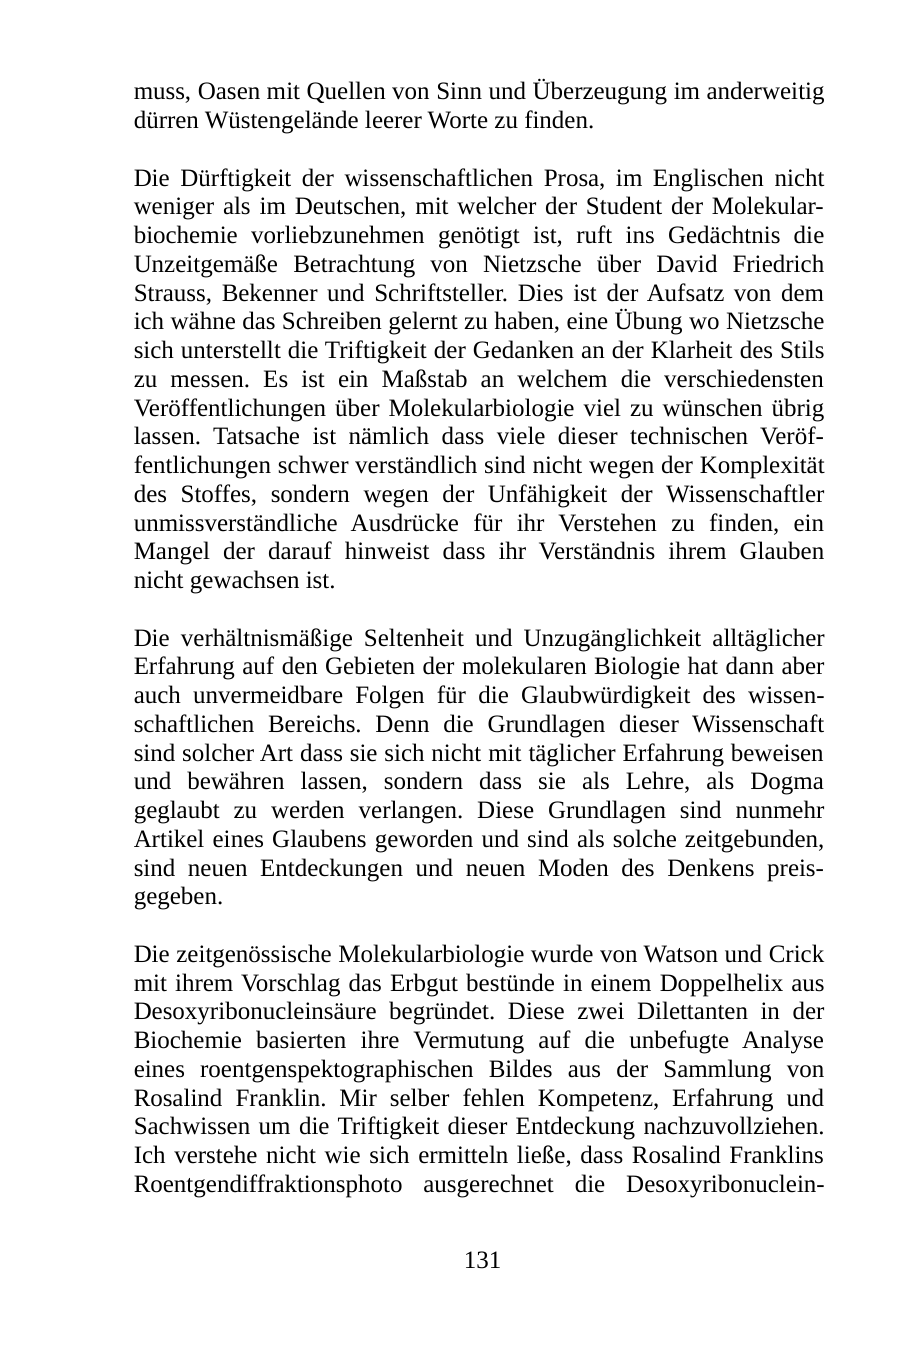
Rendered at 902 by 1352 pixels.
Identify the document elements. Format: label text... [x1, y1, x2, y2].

text Die verhältnismäßige Seltenheit und Unzugänglichkeit alltäglicher Erfahrung auf den Gebieten der molekularen Biologie hat dann aber auch unvermeidbare Folgen für die Glaubwürdigkeit des wissen-schaftlichen Bereichs. Denn die Grundlagen dieser Wissenschaft sind solcher Art dass sie sich nicht mit täglicher Erfahrung beweisen und bewähren lassen, sondern dass sie als Lehre, als Dogma geglaubt zu werden verlangen. Diese Grundlagen sind nunmehr Artikel eines Glaubens geworden und sind als solche zeitgebunden, sind neuen Entdeckungen und neuen Moden des Denkens preis-gegeben. [133, 623, 825, 910]
text Die Dürftigkeit der wissenschaftlichen Prosa, im Englischen nicht weniger als im Deutschen, mit welcher der Student der Molekular-biochemie vorliebzunehmen genötigt ist, ruft ins Gedächtnis die Unzeitgemäße Betrachtung von Nietzsche über David Friedrich Strauss, Bekenner und Schriftsteller. Dies ist der Aufsatz von dem ich wähne das Schreiben gelernt zu haben, eine Übung wo Nietzsche sich unterstellt die Triftigkeit der Gedanken an der Klarheit des Stils zu messen. Es ist ein Maßstab an welchem die verschiedensten Veröffentlichungen über Molekularbiologie viel zu wünschen übrig lassen. Tatsache ist nämlich dass viele dieser technischen Veröf-fentlichungen schwer verständlich sind nicht wegen der Komplexität des Stoffes, sondern wegen der Unfähigkeit der Wissenschaftler unmissverständliche Ausdrücke für ihr Verstehen zu finden, ein Mangel der darauf hinweist dass ihr Verständnis ihrem Glauben nicht gewachsen ist. [133, 163, 825, 594]
text Die zeitgenössische Molekularbiologie wurde von Watson und Crick mit ihrem Vorschlag das Erbgut bestünde in einem Doppelhelix aus Desoxyribonucleinsäure begründet. Diese zwei Dilettanten in der Biochemie basierten ihre Vermutung auf die unbefugte Analyse eines roentgenspektographischen Bildes aus der Sammlung von Rosalind Franklin. Mir selber fehlen Kompetenz, Erfahrung und Sachwissen um die Triftigkeit dieser Entdeckung nachzuvollziehen. Ich verstehe nicht wie sich ermitteln ließe, dass Rosalind Franklins Roentgendiffraktionsphoto ausgerechnet die Desoxyribonuclein- [133, 939, 825, 1198]
text muss, Oasen mit Quellen von Sinn und Überzeugung im anderweitig dürren Wüstengelände leerer Worte zu finden. [133, 76, 825, 134]
